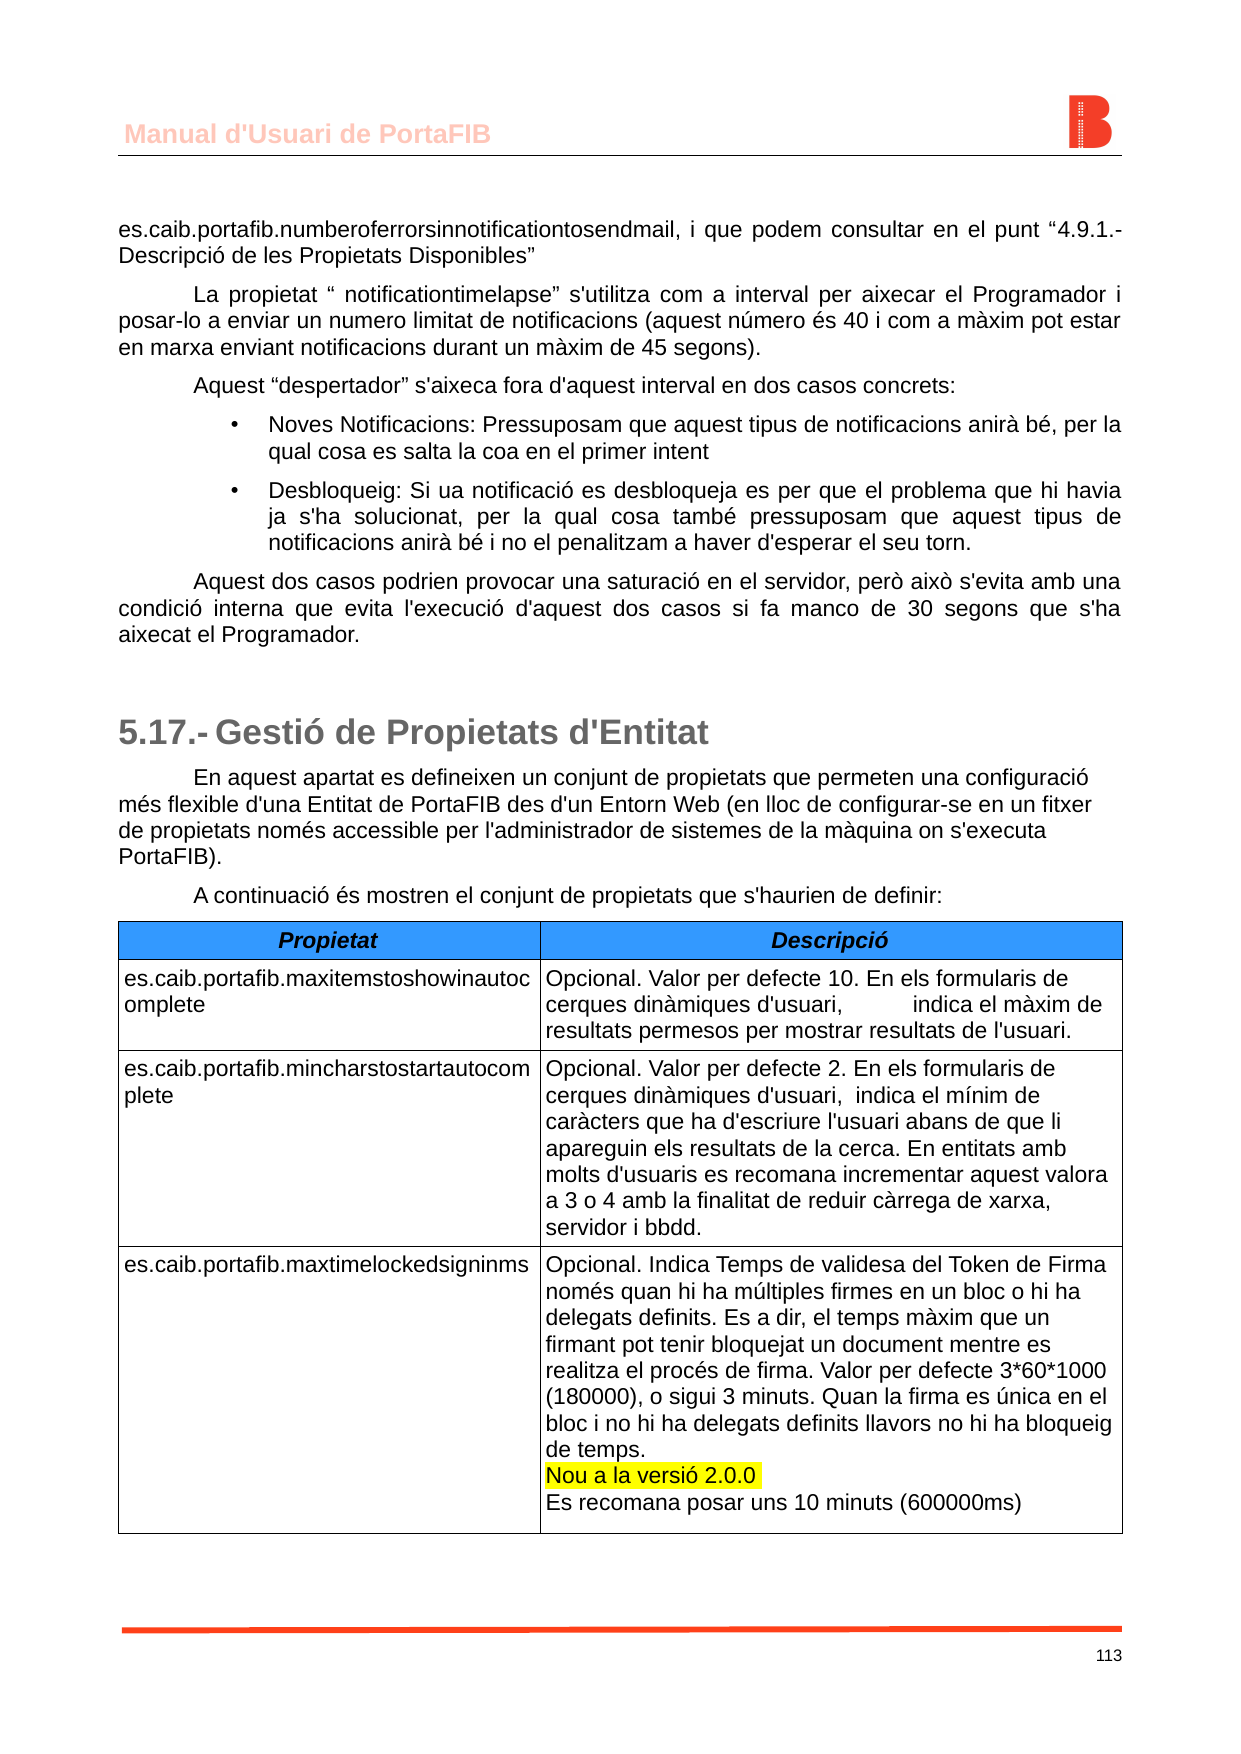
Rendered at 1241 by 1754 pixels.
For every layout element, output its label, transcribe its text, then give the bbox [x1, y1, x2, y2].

table_cell es.caib.portafib.maxitemstoshowinautocomplete [119, 960, 540, 1049]
text A continuació és mostren el conjunt de propietats que s'haurien de definir: [118, 882, 1122, 908]
table_header Descripció [541, 922, 1122, 959]
text Aquest “despertador” s'aixeca fora d'aquest interval en dos casos concrets: [118, 372, 1122, 399]
table_cell es.caib.portafib.mincharstostartautocomplete [119, 1051, 540, 1246]
text En aquest apartat es defineixen un conjunt de propietats que permeten una configuració més flexible d'una Entitat de PortaFIB des d'un Entorn Web (en lloc de configurar-se en un fitxer de propietats només accessible per l'administrador de sistemes de la màquina on s'executa PortaFIB). [118, 764, 1122, 870]
list Desbloqueig: Si ua notificació es desbloqueja es per que el problema que hi havia ja s'ha solucionat, per la qual cosa també pressuposam que aquest tipus de notificacions anirà bé i no el penalitzam a haver d'esperar el seu torn. [231, 477, 1122, 556]
picture [1063, 94, 1117, 150]
text es.caib.portafib.numberoferrorsinnotificationtosendmail, i que podem consultar en el punt “4.9.1Descripció de les Propietats Disponibles” [118, 216, 1122, 268]
table_cell es.caib.portafib.maxtimelockedsigninms [119, 1247, 540, 1533]
subtitle Gestió de Propietats d'Entitat [118, 711, 1122, 752]
table_cell Opcional. Valor per defecte 2. En els formularis de cerques dinàmiques d'usuari, indica el mínim de caràcters que ha d'escriure l'usuari abans de que li apareguin els resultats de la cerca. En entitats amb molts d'usuaris es recomana incrementar aquest valora a 3 o 4 amb la finalitat de reduir càrrega de xarxa, servidor i bbdd. [541, 1051, 1122, 1246]
table_cell Opcional. Valor per defecte 10. En els formularis de cerques dinàmiques d'usuari, indica el màxim de resultats permesos per mostrar resultats de l'usuari. [541, 960, 1122, 1049]
list Noves Notificacions: Pressuposam que aquest tipus de notificacions anirà bé, per la qual cosa es salta la coa en el primer intent [231, 411, 1122, 464]
text La propietat “ notificationtimelapse” s'utilitza com a interval per aixecar el Programador i posar-lo a enviar un numero limitat de notificacions (aquest número és 40 i com a màxim pot estar en marxa enviant notificacions durant un màxim de 45 segons). [118, 281, 1122, 360]
text Aquest dos casos podrien provocar una saturació en el servidor, però això s'evita amb una condició interna que evita l'execució d'aquest dos casos si fa manco de 30 segons que s'ha aixecat el Programador. [118, 568, 1122, 647]
table_cell Opcional. Indica Temps de validesa del Token de Firma només quan hi ha múltiples firmes en un bloc o hi ha delegats definits. Es a dir, el temps màxim que un firmant pot tenir bloquejat un document mentre es realitza el procés de firma. Valor per defecte 3*60*1000 (180000), o sigui 3 minuts. Quan la firma es única en el bloc i no hi ha delegats definits llavors no hi ha bloqueig de temps. Nou a la versió 2.0.0 Es recomana posar uns 10 minuts (600000ms) [541, 1247, 1122, 1533]
table_header Propietat [119, 922, 540, 959]
